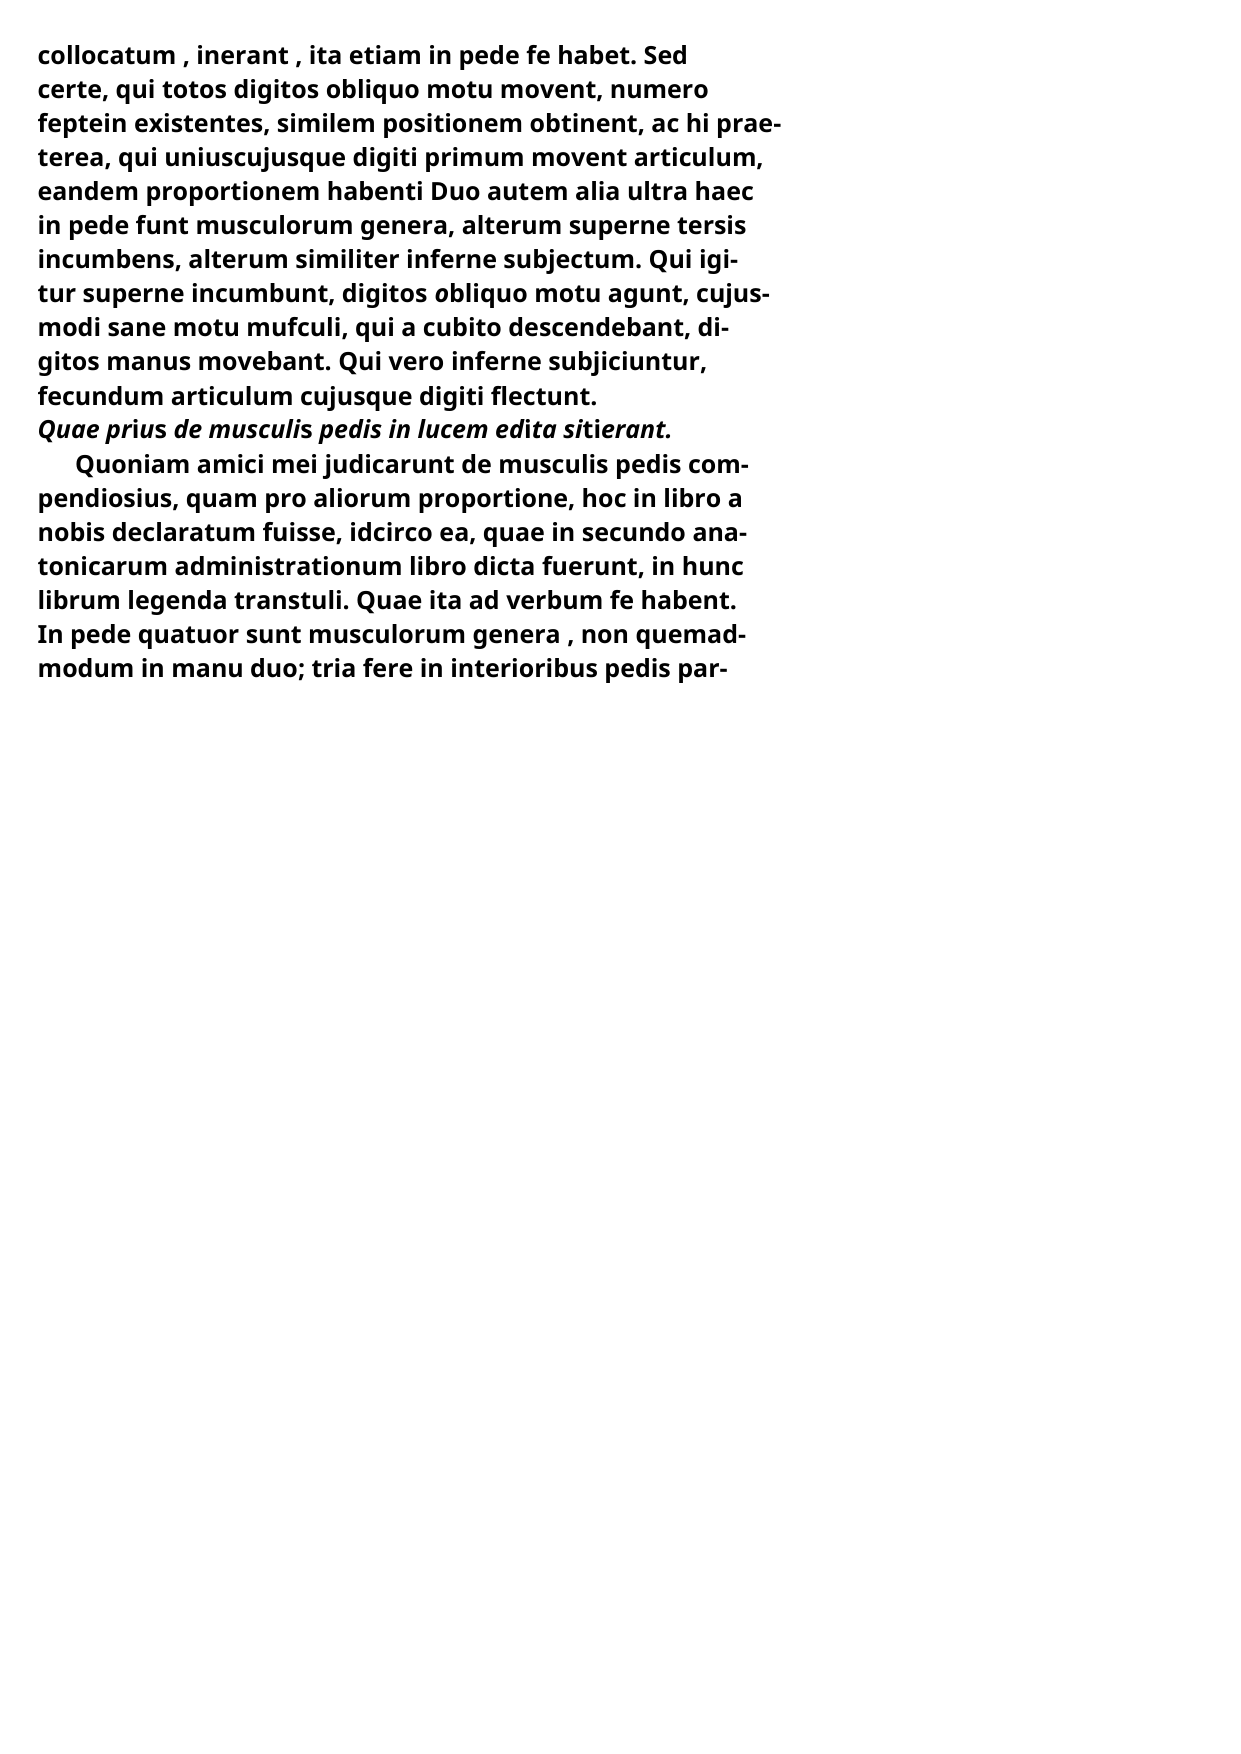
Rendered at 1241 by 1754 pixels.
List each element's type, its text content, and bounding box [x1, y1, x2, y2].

text Quae prius de musculis pedis in lucem edita sitierant. [37, 412, 1203, 446]
text collocatum , inerant , ita etiam in pede fe habet. Sed certe, qui totos digitos obliquo motu movent, numero feptein existentes, similem positionem obtinent, ac hi prae- terea, qui uniuscujusque digiti primum movent articulum, eandem proportionem habenti Duo autem alia ultra haec in pede funt musculorum genera, alterum superne tersis incumbens, alterum similiter inferne subjectum. Qui igi- tur superne incumbunt, digitos obliquo motu agunt, cujus- modi sane motu mufculi, qui a cubito descendebant, di- gitos manus movebant. Qui vero inferne subjiciuntur, fecundum articulum cujusque digiti flectunt. [37, 37, 1203, 412]
text Quoniam amici mei judicarunt de musculis pedis com- pendiosius, quam pro aliorum proportione, hoc in libro a nobis declaratum fuisse, idcirco ea, quae in secundo ana- tonicarum administrationum libro dicta fuerunt, in hunc librum legenda transtuli. Quae ita ad verbum fe habent. In pede quatuor sunt musculorum genera , non quemad- modum in manu duo; tria fere in interioribus pedis par- [37, 446, 1203, 685]
